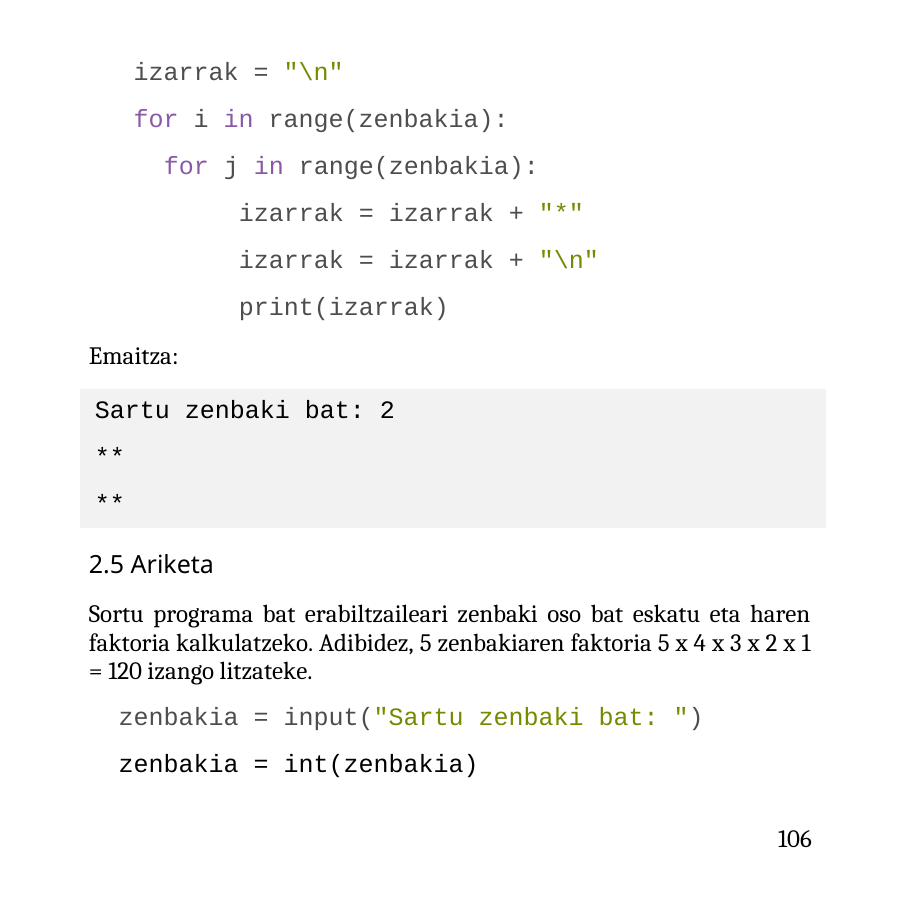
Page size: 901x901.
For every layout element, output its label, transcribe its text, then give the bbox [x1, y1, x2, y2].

text for i in range(zenbakia): [118, 106, 811, 134]
text Emaitza: [89, 342, 811, 370]
text Sortu programa bat erabiltzaileari zenbaki oso bat eskatu eta haren faktoria kalkulatzeko. Adibidez, 5 zenbakiaren faktoria 5 x 4 x 3 x 2 x 1 = 120 izango litzateke. [89, 600, 811, 686]
text 2.5 Ariketa [89, 547, 811, 581]
text ** [86, 436, 820, 473]
text ** [86, 483, 820, 522]
text zenbakia = int(zenbakia) [118, 752, 811, 780]
text Sartu zenbaki bat: 2 [86, 395, 820, 426]
text print(izarrak) [118, 294, 811, 323]
text for j in range(zenbakia): [118, 153, 811, 182]
text izarrak = izarrak + "\n" [118, 247, 811, 276]
text zenbakia = input("Sartu zenbaki bat: ") [118, 705, 811, 733]
text izarrak = "\n" [118, 59, 811, 87]
text izarrak = izarrak + "*" [118, 200, 811, 229]
